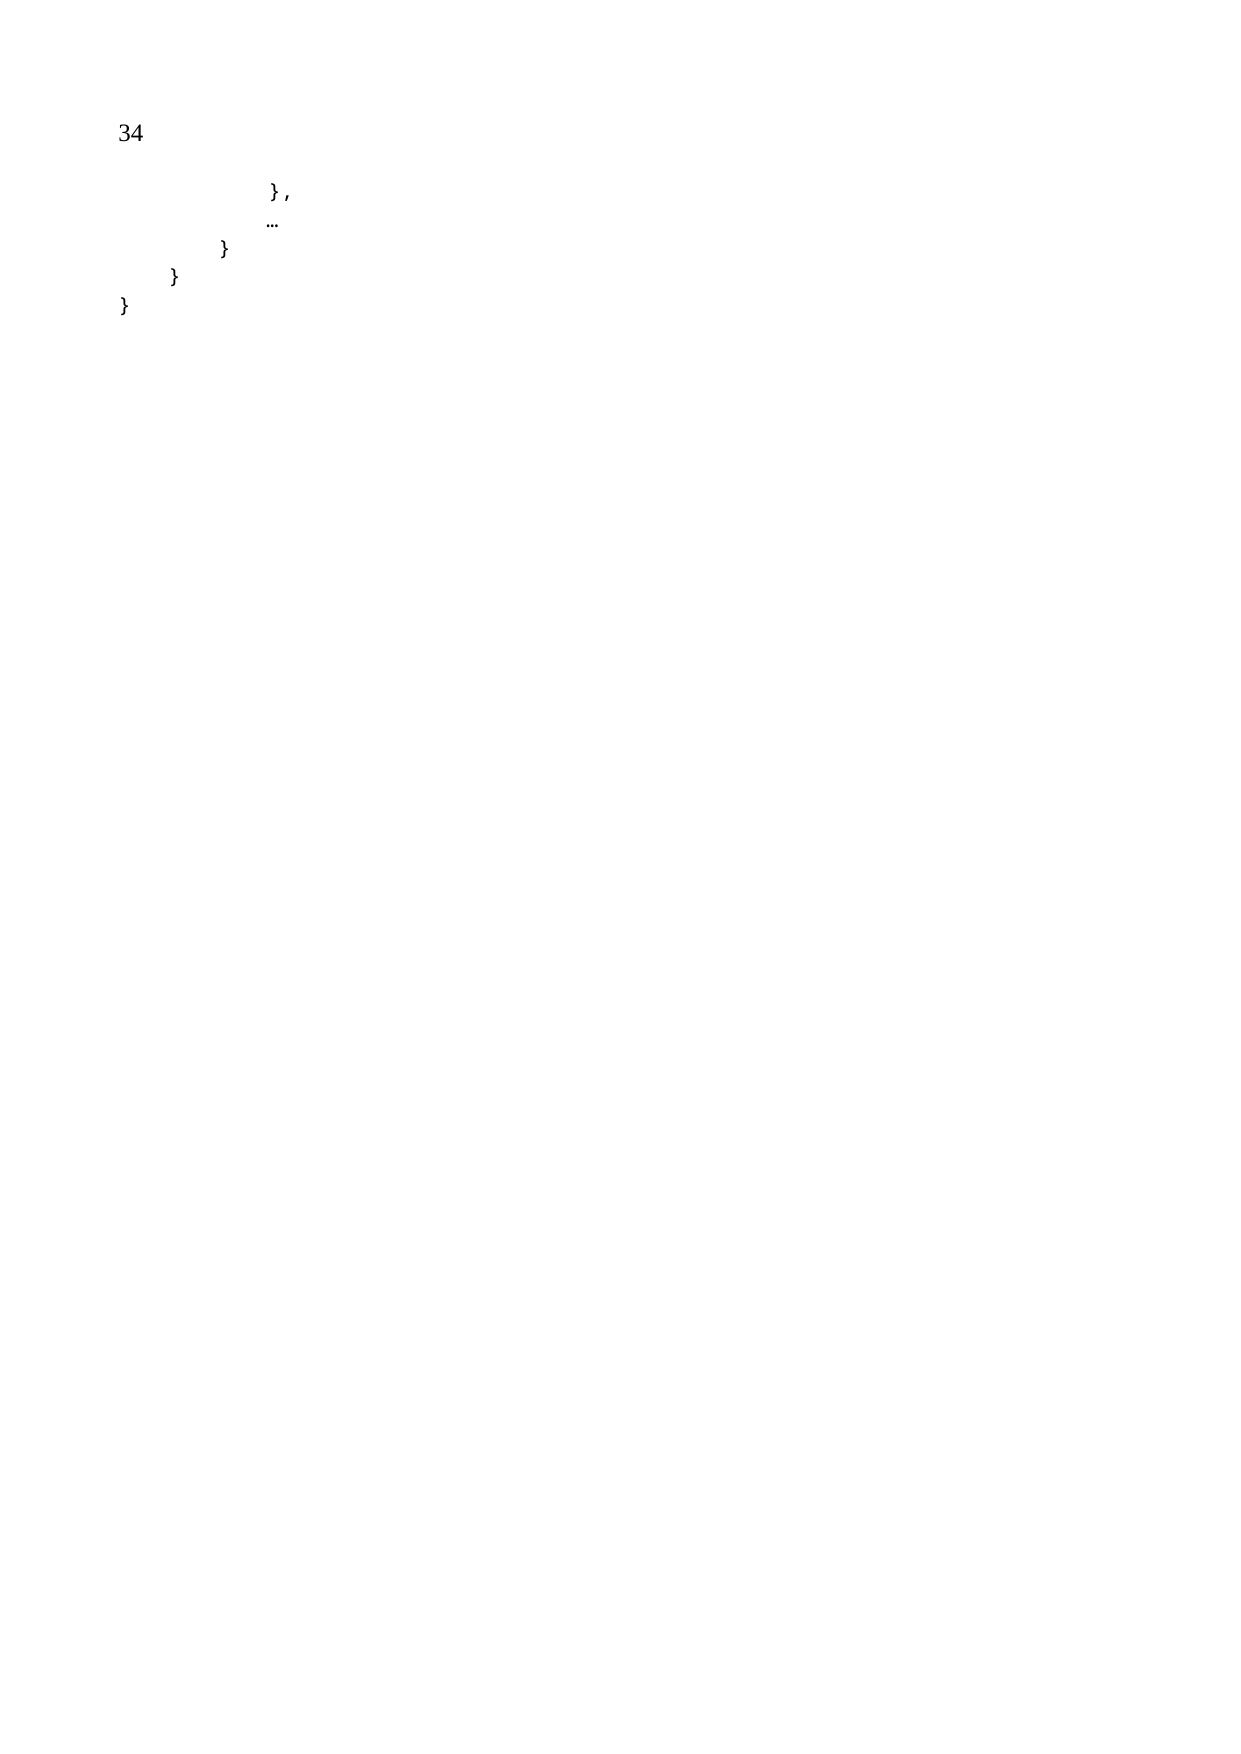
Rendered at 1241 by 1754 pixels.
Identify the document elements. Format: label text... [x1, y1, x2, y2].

text } [118, 262, 1122, 290]
text } [118, 233, 1122, 262]
text … [118, 205, 1122, 233]
text } [118, 290, 1122, 318]
text }, [118, 176, 1122, 205]
